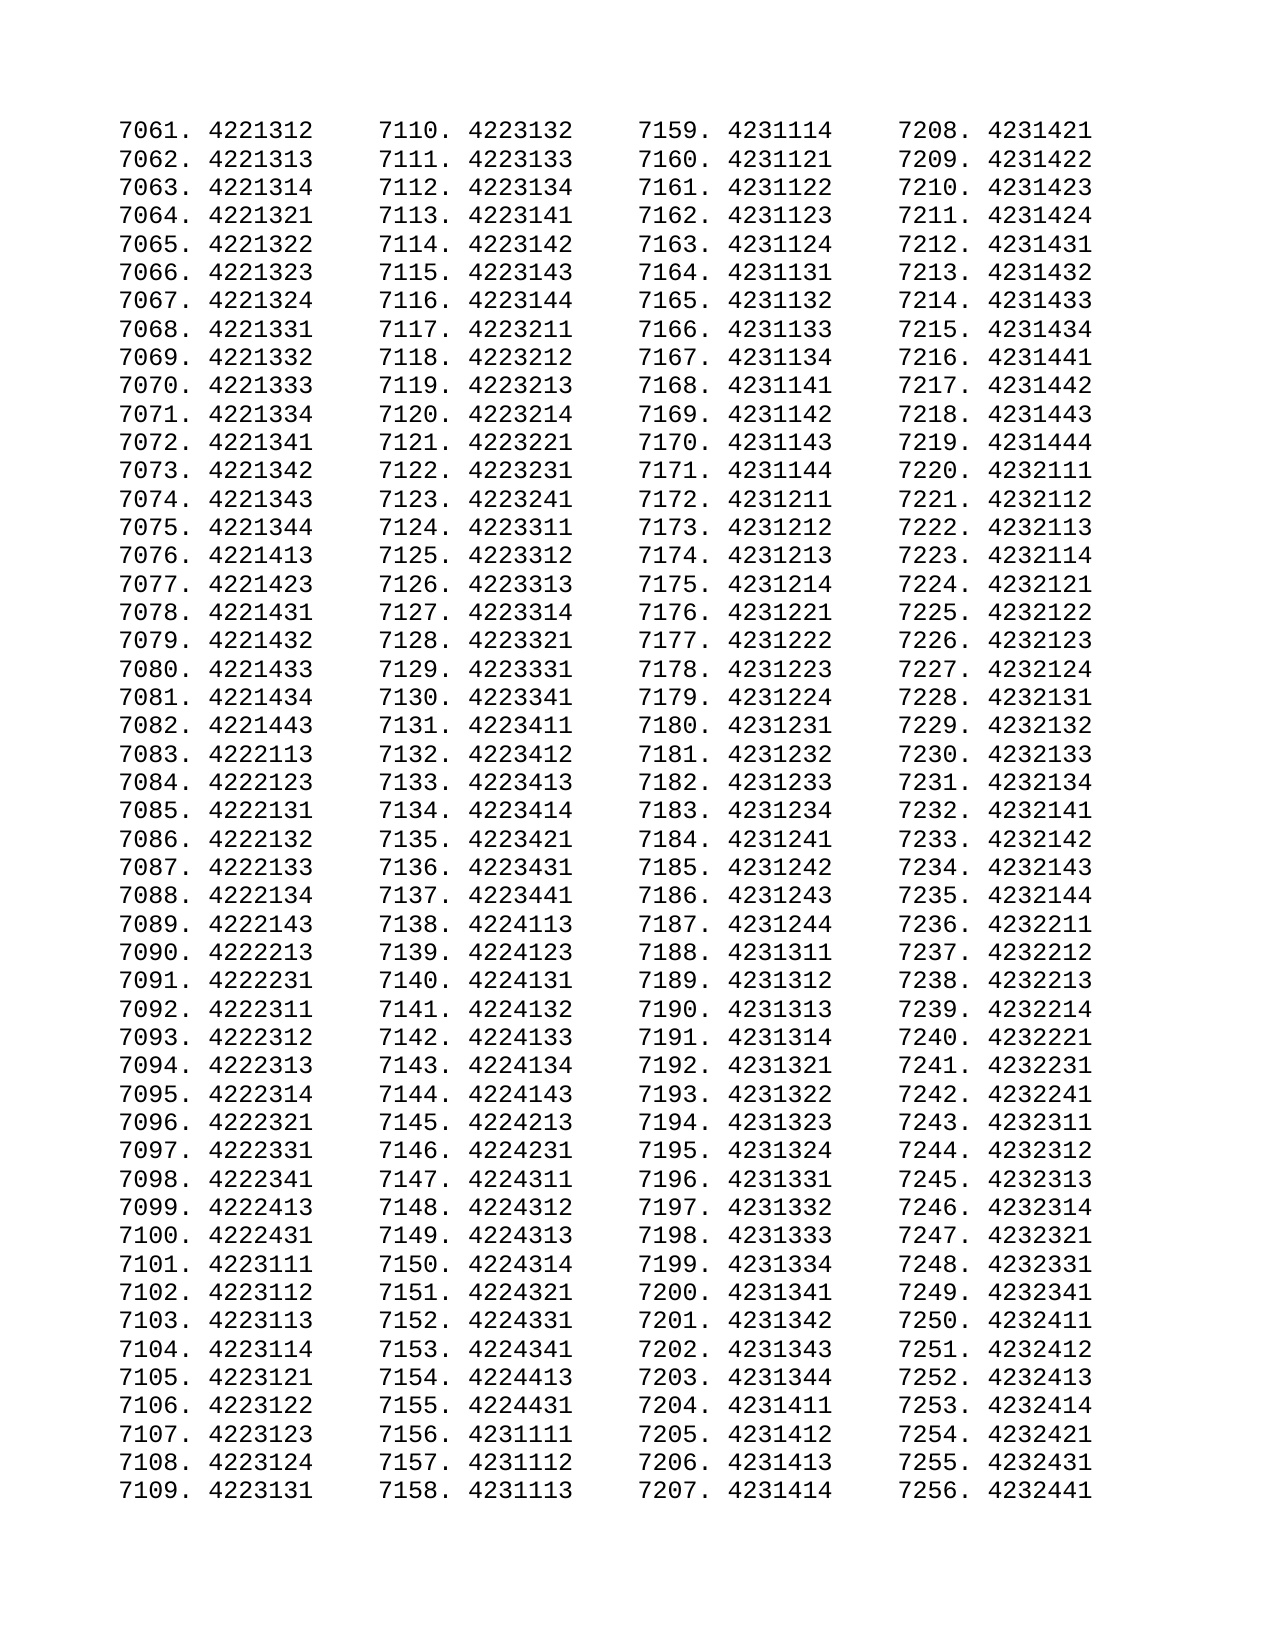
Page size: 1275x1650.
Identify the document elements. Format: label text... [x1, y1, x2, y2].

text 7102. 4223112 [118, 1280, 378, 1308]
text 7126. 4223313 [378, 571, 637, 600]
text 7240. 4232221 [897, 1025, 1157, 1053]
text 7111. 4223133 [378, 146, 637, 175]
text 7238. 4232213 [897, 968, 1157, 996]
text 7255. 4232431 [897, 1450, 1157, 1478]
text 7088. 4222134 [118, 883, 378, 911]
text 7227. 4232124 [897, 656, 1157, 685]
text 7162. 4231123 [637, 203, 897, 231]
text 7168. 4231141 [637, 373, 897, 401]
text 7231. 4232134 [897, 770, 1157, 798]
text 7176. 4231221 [637, 600, 897, 628]
text 7195. 4231324 [637, 1138, 897, 1166]
text 7189. 4231312 [637, 968, 897, 996]
text 7064. 4221321 [118, 203, 378, 231]
text 7137. 4223441 [378, 883, 637, 911]
text 7115. 4223143 [378, 260, 637, 288]
text 7098. 4222341 [118, 1166, 378, 1195]
text 7072. 4221341 [118, 430, 378, 458]
text 7163. 4231124 [637, 231, 897, 260]
text 7109. 4223131 [118, 1478, 378, 1506]
text 7105. 4223121 [118, 1365, 378, 1393]
text 7185. 4231242 [637, 855, 897, 883]
text 7209. 4231422 [897, 146, 1157, 175]
text 7101. 4223111 [118, 1251, 378, 1280]
text 7223. 4232114 [897, 543, 1157, 571]
text 7153. 4224341 [378, 1336, 637, 1365]
text 7110. 4223132 [378, 118, 637, 146]
text 7197. 4231332 [637, 1195, 897, 1223]
text 7070. 4221333 [118, 373, 378, 401]
text 7117. 4223211 [378, 316, 637, 345]
text 7121. 4223221 [378, 430, 637, 458]
text 7061. 4221312 [118, 118, 378, 146]
text 7127. 4223314 [378, 600, 637, 628]
text 7069. 4221332 [118, 345, 378, 373]
text 7182. 4231233 [637, 770, 897, 798]
text 7104. 4223114 [118, 1336, 378, 1365]
text 7122. 4223231 [378, 458, 637, 486]
text 7068. 4221331 [118, 316, 378, 345]
text 7074. 4221343 [118, 486, 378, 515]
text 7149. 4224313 [378, 1223, 637, 1251]
text 7129. 4223331 [378, 656, 637, 685]
text 7230. 4232133 [897, 741, 1157, 770]
text 7225. 4232122 [897, 600, 1157, 628]
text 7191. 4231314 [637, 1025, 897, 1053]
text 7100. 4222431 [118, 1223, 378, 1251]
text 7086. 4222132 [118, 826, 378, 855]
text 7125. 4223312 [378, 543, 637, 571]
text 7208. 4231421 [897, 118, 1157, 146]
text 7203. 4231344 [637, 1365, 897, 1393]
text 7229. 4232132 [897, 713, 1157, 741]
text 7179. 4231224 [637, 685, 897, 713]
text 7090. 4222213 [118, 940, 378, 968]
text 7164. 4231131 [637, 260, 897, 288]
text 7171. 4231144 [637, 458, 897, 486]
text 7116. 4223144 [378, 288, 637, 316]
text 7073. 4221342 [118, 458, 378, 486]
text 7146. 4224231 [378, 1138, 637, 1166]
text 7180. 4231231 [637, 713, 897, 741]
text 7066. 4221323 [118, 260, 378, 288]
text 7178. 4231223 [637, 656, 897, 685]
text 7239. 4232214 [897, 996, 1157, 1025]
text 7234. 4232143 [897, 855, 1157, 883]
text 7161. 4231122 [637, 175, 897, 203]
text 7181. 4231232 [637, 741, 897, 770]
text 7081. 4221434 [118, 685, 378, 713]
text 7139. 4224123 [378, 940, 637, 968]
text 7224. 4232121 [897, 571, 1157, 600]
text 7063. 4221314 [118, 175, 378, 203]
text 7205. 4231412 [637, 1421, 897, 1450]
text 7076. 4221413 [118, 543, 378, 571]
text 7078. 4221431 [118, 600, 378, 628]
text 7218. 4231443 [897, 401, 1157, 430]
text 7093. 4222312 [118, 1025, 378, 1053]
text 7135. 4223421 [378, 826, 637, 855]
text 7133. 4223413 [378, 770, 637, 798]
text 7114. 4223142 [378, 231, 637, 260]
text 7079. 4221432 [118, 628, 378, 656]
text 7095. 4222314 [118, 1081, 378, 1110]
text 7196. 4231331 [637, 1166, 897, 1195]
text 7232. 4232141 [897, 798, 1157, 826]
text 7173. 4231212 [637, 515, 897, 543]
text 7201. 4231342 [637, 1308, 897, 1336]
text 7215. 4231434 [897, 316, 1157, 345]
text 7245. 4232313 [897, 1166, 1157, 1195]
text 7192. 4231321 [637, 1053, 897, 1081]
text 7188. 4231311 [637, 940, 897, 968]
text 7136. 4223431 [378, 855, 637, 883]
text 7187. 4231244 [637, 911, 897, 940]
text 7207. 4231414 [637, 1478, 897, 1506]
text 7256. 4232441 [897, 1478, 1157, 1506]
text 7251. 4232412 [897, 1336, 1157, 1365]
text 7170. 4231143 [637, 430, 897, 458]
text 7089. 4222143 [118, 911, 378, 940]
text 7156. 4231111 [378, 1421, 637, 1450]
text 7174. 4231213 [637, 543, 897, 571]
text 7177. 4231222 [637, 628, 897, 656]
text 7128. 4223321 [378, 628, 637, 656]
text 7119. 4223213 [378, 373, 637, 401]
text 7143. 4224134 [378, 1053, 637, 1081]
text 7096. 4222321 [118, 1110, 378, 1138]
text 7151. 4224321 [378, 1280, 637, 1308]
text 7075. 4221344 [118, 515, 378, 543]
text 7083. 4222113 [118, 741, 378, 770]
text 7219. 4231444 [897, 430, 1157, 458]
text 7247. 4232321 [897, 1223, 1157, 1251]
text 7145. 4224213 [378, 1110, 637, 1138]
text 7194. 4231323 [637, 1110, 897, 1138]
text 7123. 4223241 [378, 486, 637, 515]
text 7112. 4223134 [378, 175, 637, 203]
text 7148. 4224312 [378, 1195, 637, 1223]
text 7216. 4231441 [897, 345, 1157, 373]
text 7118. 4223212 [378, 345, 637, 373]
text 7106. 4223122 [118, 1393, 378, 1421]
text 7154. 4224413 [378, 1365, 637, 1393]
text 7077. 4221423 [118, 571, 378, 600]
text 7236. 4232211 [897, 911, 1157, 940]
text 7172. 4231211 [637, 486, 897, 515]
text 7254. 4232421 [897, 1421, 1157, 1450]
text 7175. 4231214 [637, 571, 897, 600]
text 7160. 4231121 [637, 146, 897, 175]
text 7184. 4231241 [637, 826, 897, 855]
text 7214. 4231433 [897, 288, 1157, 316]
text 7082. 4221443 [118, 713, 378, 741]
text 7159. 4231114 [637, 118, 897, 146]
text 7211. 4231424 [897, 203, 1157, 231]
text 7237. 4232212 [897, 940, 1157, 968]
text 7166. 4231133 [637, 316, 897, 345]
text 7147. 4224311 [378, 1166, 637, 1195]
text 7200. 4231341 [637, 1280, 897, 1308]
text 7099. 4222413 [118, 1195, 378, 1223]
text 7186. 4231243 [637, 883, 897, 911]
text 7252. 4232413 [897, 1365, 1157, 1393]
text 7138. 4224113 [378, 911, 637, 940]
text 7150. 4224314 [378, 1251, 637, 1280]
text 7108. 4223124 [118, 1450, 378, 1478]
text 7242. 4232241 [897, 1081, 1157, 1110]
text 7250. 4232411 [897, 1308, 1157, 1336]
text 7144. 4224143 [378, 1081, 637, 1110]
text 7157. 4231112 [378, 1450, 637, 1478]
text 7062. 4221313 [118, 146, 378, 175]
text 7249. 4232341 [897, 1280, 1157, 1308]
text 7092. 4222311 [118, 996, 378, 1025]
text 7233. 4232142 [897, 826, 1157, 855]
text 7217. 4231442 [897, 373, 1157, 401]
text 7067. 4221324 [118, 288, 378, 316]
text 7193. 4231322 [637, 1081, 897, 1110]
text 7190. 4231313 [637, 996, 897, 1025]
text 7206. 4231413 [637, 1450, 897, 1478]
text 7132. 4223412 [378, 741, 637, 770]
text 7198. 4231333 [637, 1223, 897, 1251]
text 7141. 4224132 [378, 996, 637, 1025]
text 7253. 4232414 [897, 1393, 1157, 1421]
text 7065. 4221322 [118, 231, 378, 260]
text 7107. 4223123 [118, 1421, 378, 1450]
text 7248. 4232331 [897, 1251, 1157, 1280]
text 7091. 4222231 [118, 968, 378, 996]
text 7204. 4231411 [637, 1393, 897, 1421]
text 7246. 4232314 [897, 1195, 1157, 1223]
text 7094. 4222313 [118, 1053, 378, 1081]
text 7222. 4232113 [897, 515, 1157, 543]
text 7158. 4231113 [378, 1478, 637, 1506]
text 7152. 4224331 [378, 1308, 637, 1336]
text 7228. 4232131 [897, 685, 1157, 713]
text 7103. 4223113 [118, 1308, 378, 1336]
text 7169. 4231142 [637, 401, 897, 430]
text 7120. 4223214 [378, 401, 637, 430]
text 7210. 4231423 [897, 175, 1157, 203]
text 7071. 4221334 [118, 401, 378, 430]
text 7113. 4223141 [378, 203, 637, 231]
text 7142. 4224133 [378, 1025, 637, 1053]
text 7220. 4232111 [897, 458, 1157, 486]
text 7167. 4231134 [637, 345, 897, 373]
text 7213. 4231432 [897, 260, 1157, 288]
text 7134. 4223414 [378, 798, 637, 826]
text 7199. 4231334 [637, 1251, 897, 1280]
text 7085. 4222131 [118, 798, 378, 826]
text 7226. 4232123 [897, 628, 1157, 656]
text 7165. 4231132 [637, 288, 897, 316]
text 7243. 4232311 [897, 1110, 1157, 1138]
text 7155. 4224431 [378, 1393, 637, 1421]
text 7183. 4231234 [637, 798, 897, 826]
text 7087. 4222133 [118, 855, 378, 883]
text 7212. 4231431 [897, 231, 1157, 260]
text 7130. 4223341 [378, 685, 637, 713]
text 7131. 4223411 [378, 713, 637, 741]
text 7124. 4223311 [378, 515, 637, 543]
text 7080. 4221433 [118, 656, 378, 685]
text 7202. 4231343 [637, 1336, 897, 1365]
text 7241. 4232231 [897, 1053, 1157, 1081]
text 7244. 4232312 [897, 1138, 1157, 1166]
text 7140. 4224131 [378, 968, 637, 996]
text 7084. 4222123 [118, 770, 378, 798]
text 7235. 4232144 [897, 883, 1157, 911]
text 7221. 4232112 [897, 486, 1157, 515]
text 7097. 4222331 [118, 1138, 378, 1166]
